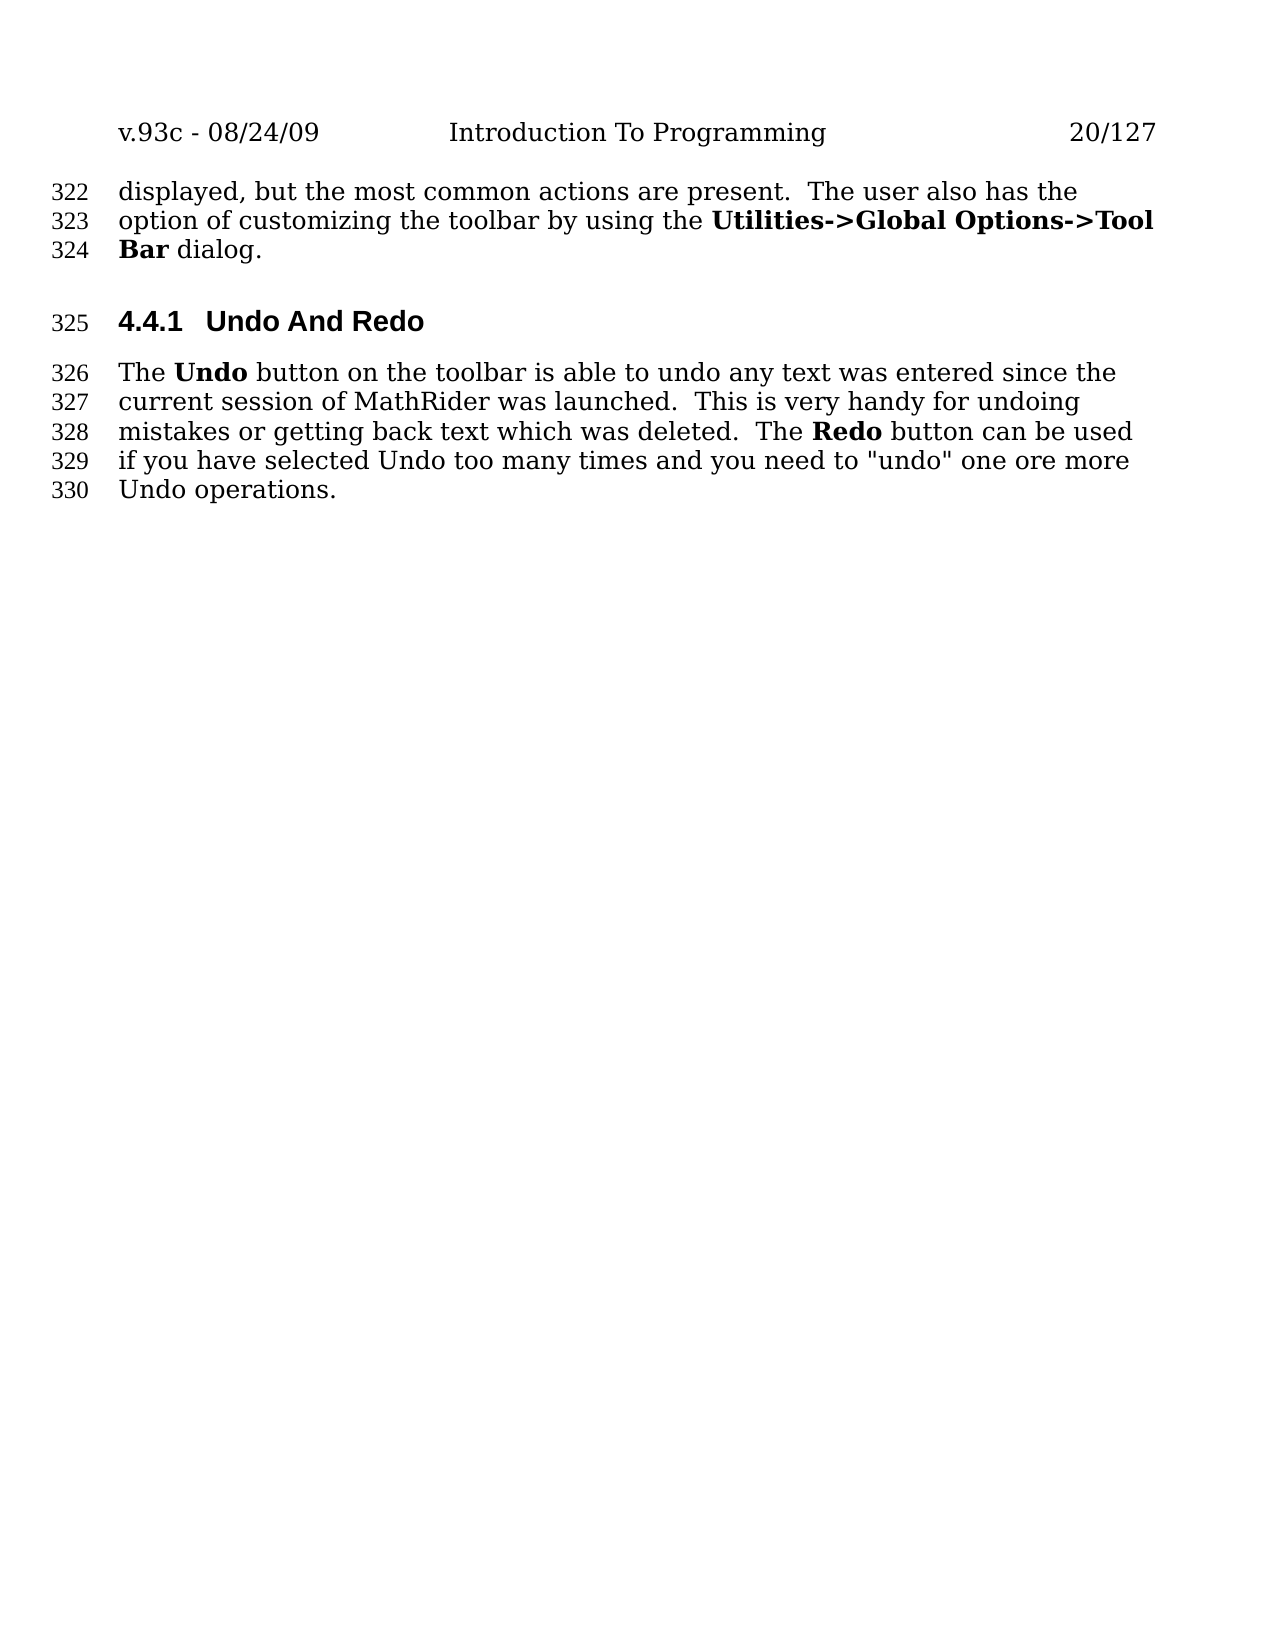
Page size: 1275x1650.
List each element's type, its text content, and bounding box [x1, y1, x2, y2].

subtitle Undo And Redo [118, 304, 1157, 337]
text The Undo button on the toolbar is able to undo any text was entered since the current session of MathRider was launched. This is very handy for undoing mistakes or getting back text which was deleted. The Redo button can be used if you have selected Undo too many times and you need to "undo" one ore more Undo operations. [118, 358, 1157, 504]
text displayed, but the most common actions are present. The user also has the option of customizing the toolbar by using the Utilities->Global Options->Tool Bar dialog. [118, 177, 1157, 265]
